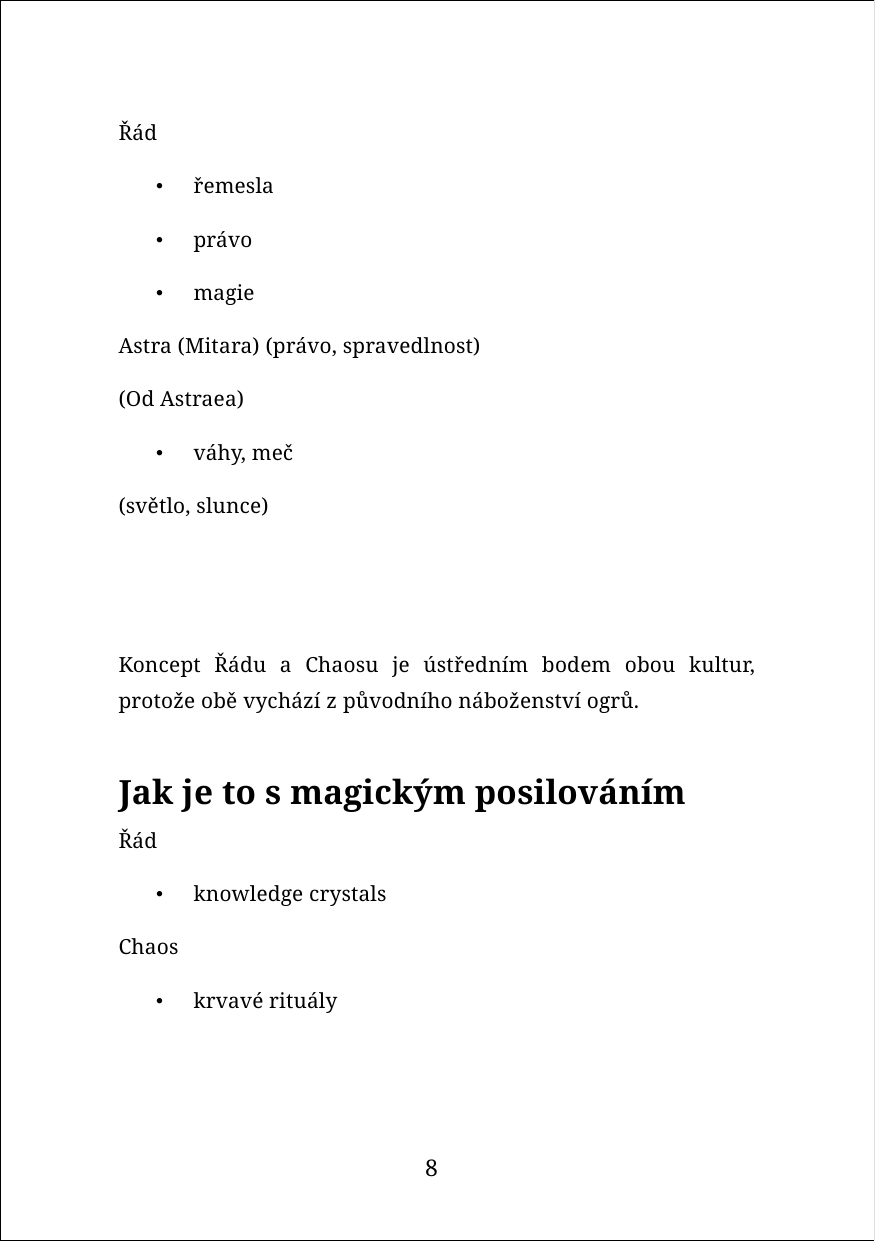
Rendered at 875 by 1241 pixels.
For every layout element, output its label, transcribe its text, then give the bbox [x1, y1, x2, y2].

list krvavé rituály [156, 986, 756, 1014]
list váhy, meč [156, 438, 756, 466]
list řemesla [156, 171, 756, 200]
text Řád [118, 826, 756, 854]
text Koncept Řádu a Chaosu je ústředním bodem obou kultur, protože obě vychází z původního náboženství ogrů. [118, 651, 756, 714]
text (Od Astraea) [118, 384, 756, 413]
text (světlo, slunce) [118, 491, 756, 519]
subtitle Jak je to s magickým posilováním [118, 769, 756, 814]
text Astra (Mitara) (právo, spravedlnost) [118, 331, 756, 359]
list knowledge crystals [156, 879, 756, 908]
list magie [156, 278, 756, 306]
text Chaos [118, 932, 756, 961]
text Řád [118, 118, 756, 147]
list právo [156, 225, 756, 253]
